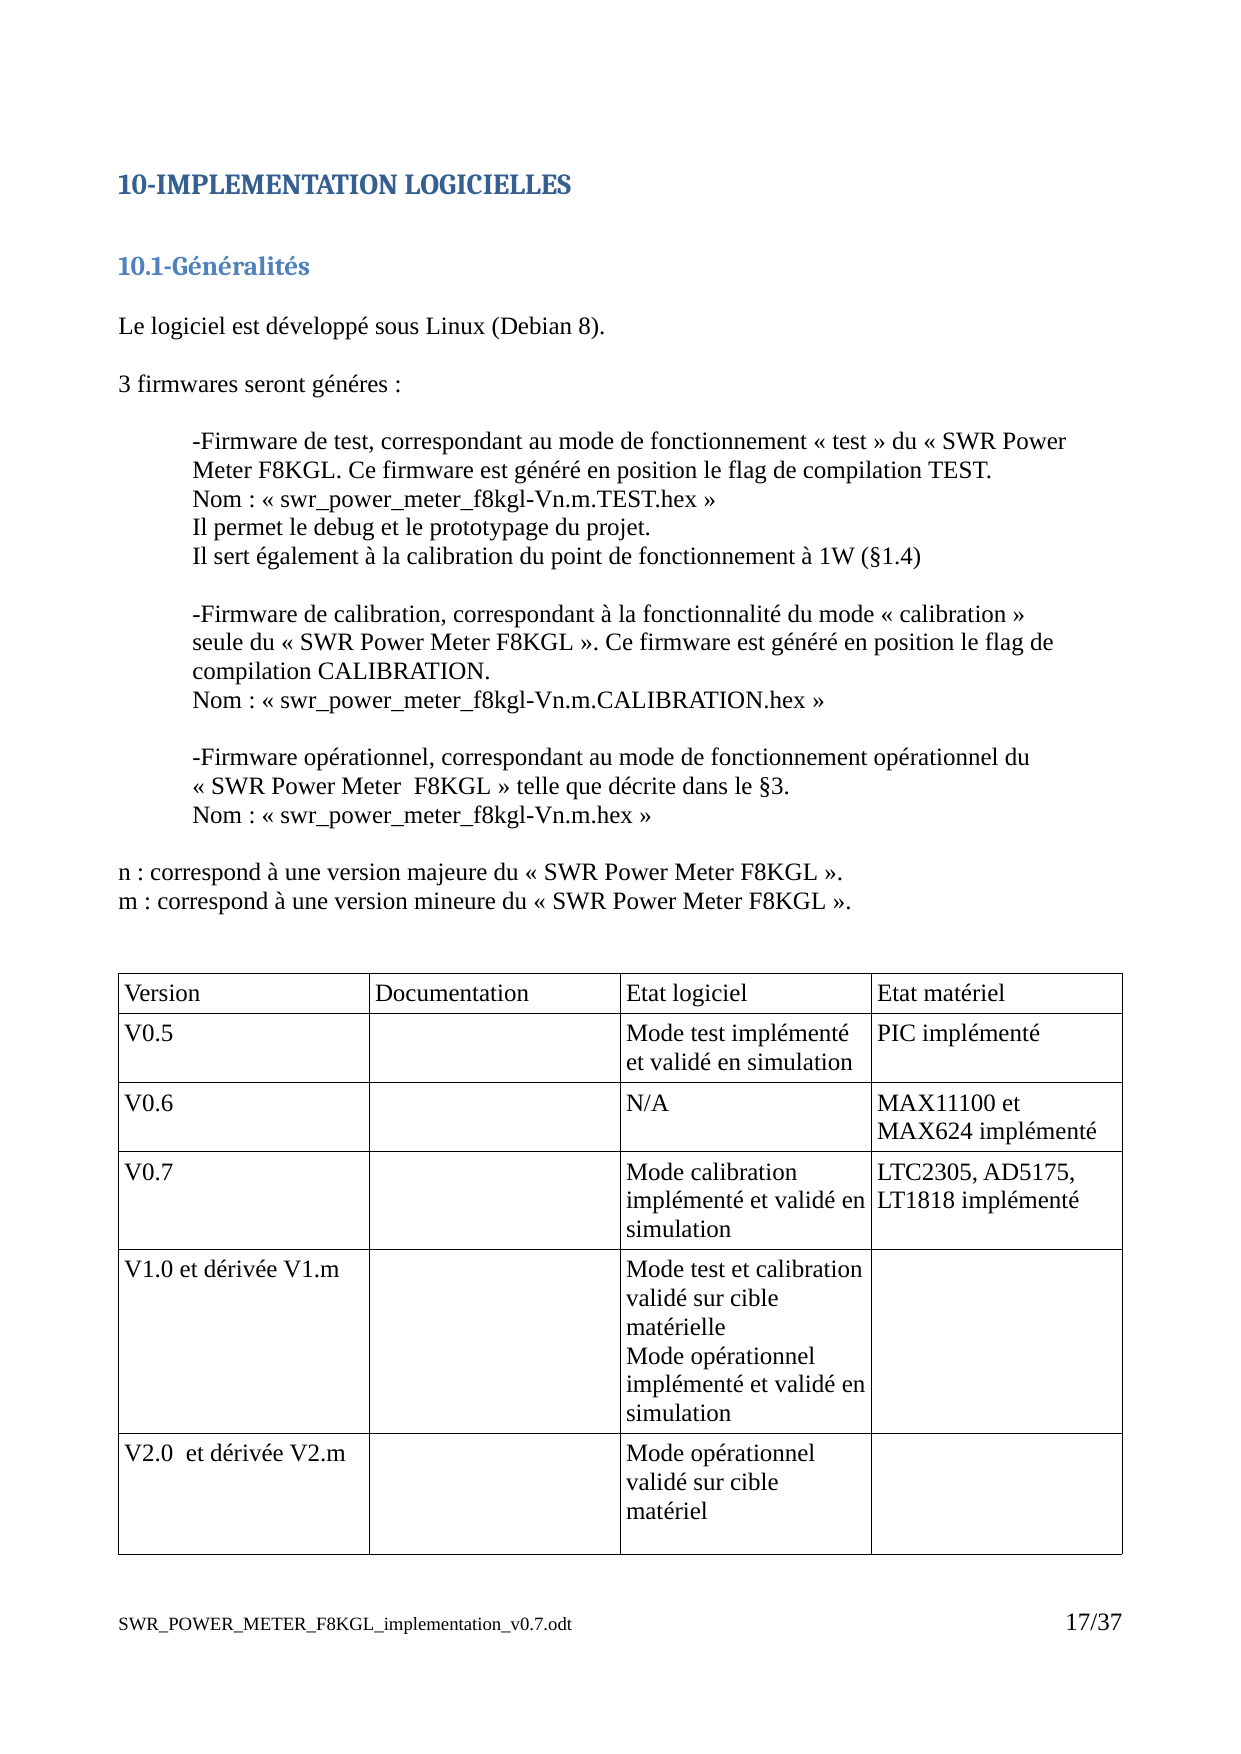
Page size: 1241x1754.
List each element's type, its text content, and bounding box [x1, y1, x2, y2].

table_cell [370, 1434, 620, 1554]
table_cell V2.0 et dérivée V2.m [119, 1434, 369, 1554]
table_cell [872, 1434, 1122, 1554]
table_cell Mode test et calibration validé sur cible matérielle Mode opérationnel implémenté et validé en simulation [621, 1250, 871, 1433]
table_header Etat matériel [872, 974, 1122, 1013]
text n : correspond à une version majeure du « SWR Power Meter F8KGL ». [118, 857, 1122, 886]
table_cell [872, 1250, 1122, 1433]
table_cell [370, 1152, 620, 1249]
text Nom : « swr_power_meter_f8kgl-Vn.m.hex » [118, 800, 1122, 829]
table_cell V0.6 [119, 1083, 369, 1151]
text -Firmware opérationnel, correspondant au mode de fonctionnement opérationnel du « SWR Power Meter F8KGL » telle que décrite dans le §3. [118, 742, 1122, 800]
table_header Etat logiciel [621, 974, 871, 1013]
text Il permet le debug et le prototypage du projet. [118, 512, 1122, 541]
table_cell Mode test implémenté et validé en simulation [621, 1014, 871, 1082]
table_cell [370, 1083, 620, 1151]
table_cell Mode calibration implémenté et validé en simulation [621, 1152, 871, 1249]
table_cell V1.0 et dérivée V1.m [119, 1250, 369, 1433]
subtitle 10-IMPLEMENTATION LOGICIELLES [118, 168, 1122, 202]
table_header Version [119, 974, 369, 1013]
table_cell [370, 1250, 620, 1433]
text m : correspond à une version mineure du « SWR Power Meter F8KGL ». [118, 886, 1122, 915]
table_cell V0.7 [119, 1152, 369, 1249]
text Nom : « swr_power_meter_f8kgl-Vn.m.TEST.hex » [118, 484, 1122, 512]
table_cell [370, 1014, 620, 1082]
text 3 firmwares seront généres : [118, 369, 1122, 397]
table_header Documentation [370, 974, 620, 1013]
table_cell V0.5 [119, 1014, 369, 1082]
text Nom : « swr_power_meter_f8kgl-Vn.m.CALIBRATION.hex » [118, 685, 1122, 714]
table_cell LTC2305, AD5175, LT1818 implémenté [872, 1152, 1122, 1249]
text Il sert également à la calibration du point de fonctionnement à 1W (§1.4) [118, 541, 1122, 570]
table_cell PIC implémenté [872, 1014, 1122, 1082]
table_cell Mode opérationnel validé sur cible matériel [621, 1434, 871, 1554]
text -Firmware de calibration, correspondant à la fonctionnalité du mode « calibration » seule du « SWR Power Meter F8KGL ». Ce firmware est généré en position le flag de compilation CALIBRATION. [118, 599, 1122, 685]
table_cell N/A [621, 1083, 871, 1151]
text -Firmware de test, correspondant au mode de fonctionnement « test » du « SWR Power Meter F8KGL. Ce firmware est généré en position le flag de compilation TEST. [118, 426, 1122, 484]
table_cell MAX11100 et MAX624 implémenté [872, 1083, 1122, 1151]
subtitle 10.1-Généralités [118, 251, 1122, 282]
text Le logiciel est développé sous Linux (Debian 8). [118, 311, 1122, 340]
